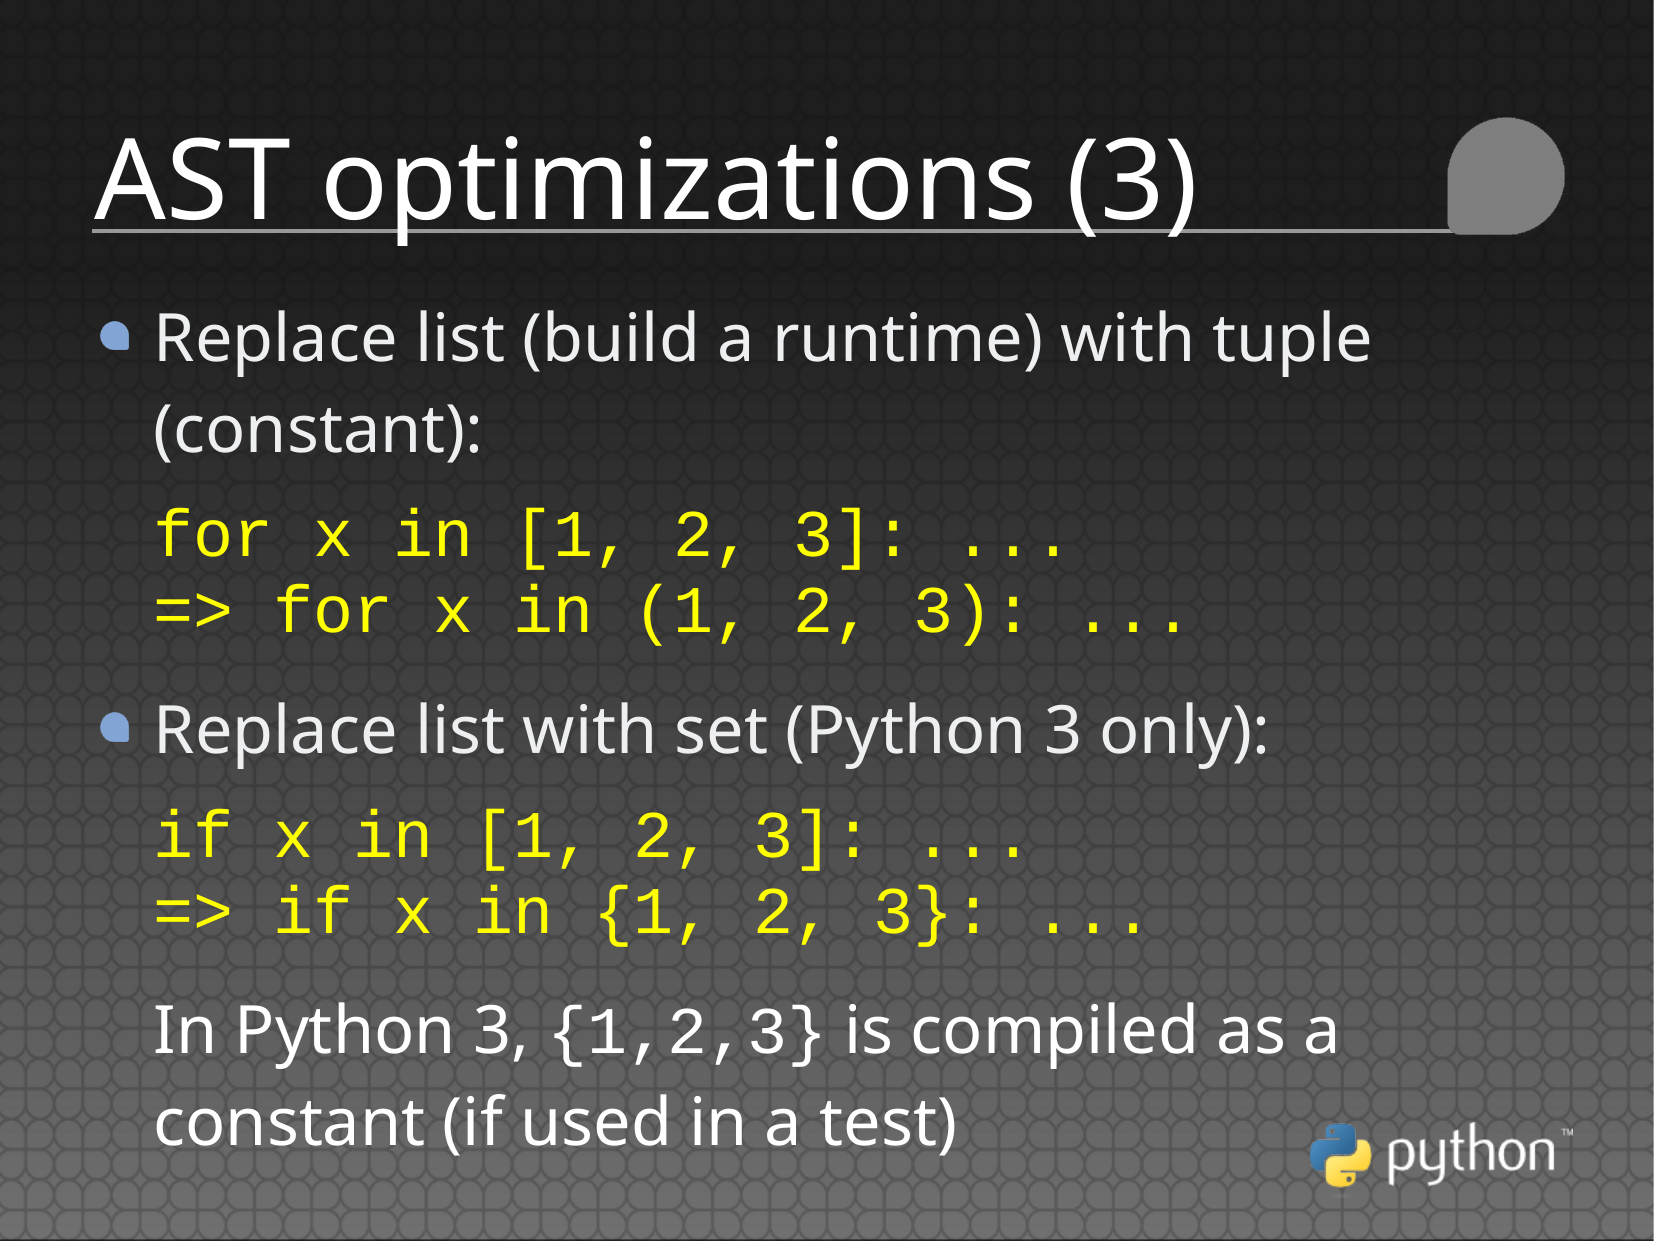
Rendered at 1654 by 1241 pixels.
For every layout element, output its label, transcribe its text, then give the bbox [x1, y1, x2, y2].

list Replace list (build a runtime) with tuple (constant): for x in [1, 2, 3]: ... => for x in (1, 2, 3): ... Replace list with set (Python 3 only): if x in [1, 2, 3]: ... => if x in {1, 2, 3}: ... In Python 3, {1,2,3} is compiled as a constant (if used in a test) [82, 290, 1571, 1133]
title AST optimizations (3) [94, 100, 1426, 251]
picture [0, 0, 1654, 1241]
